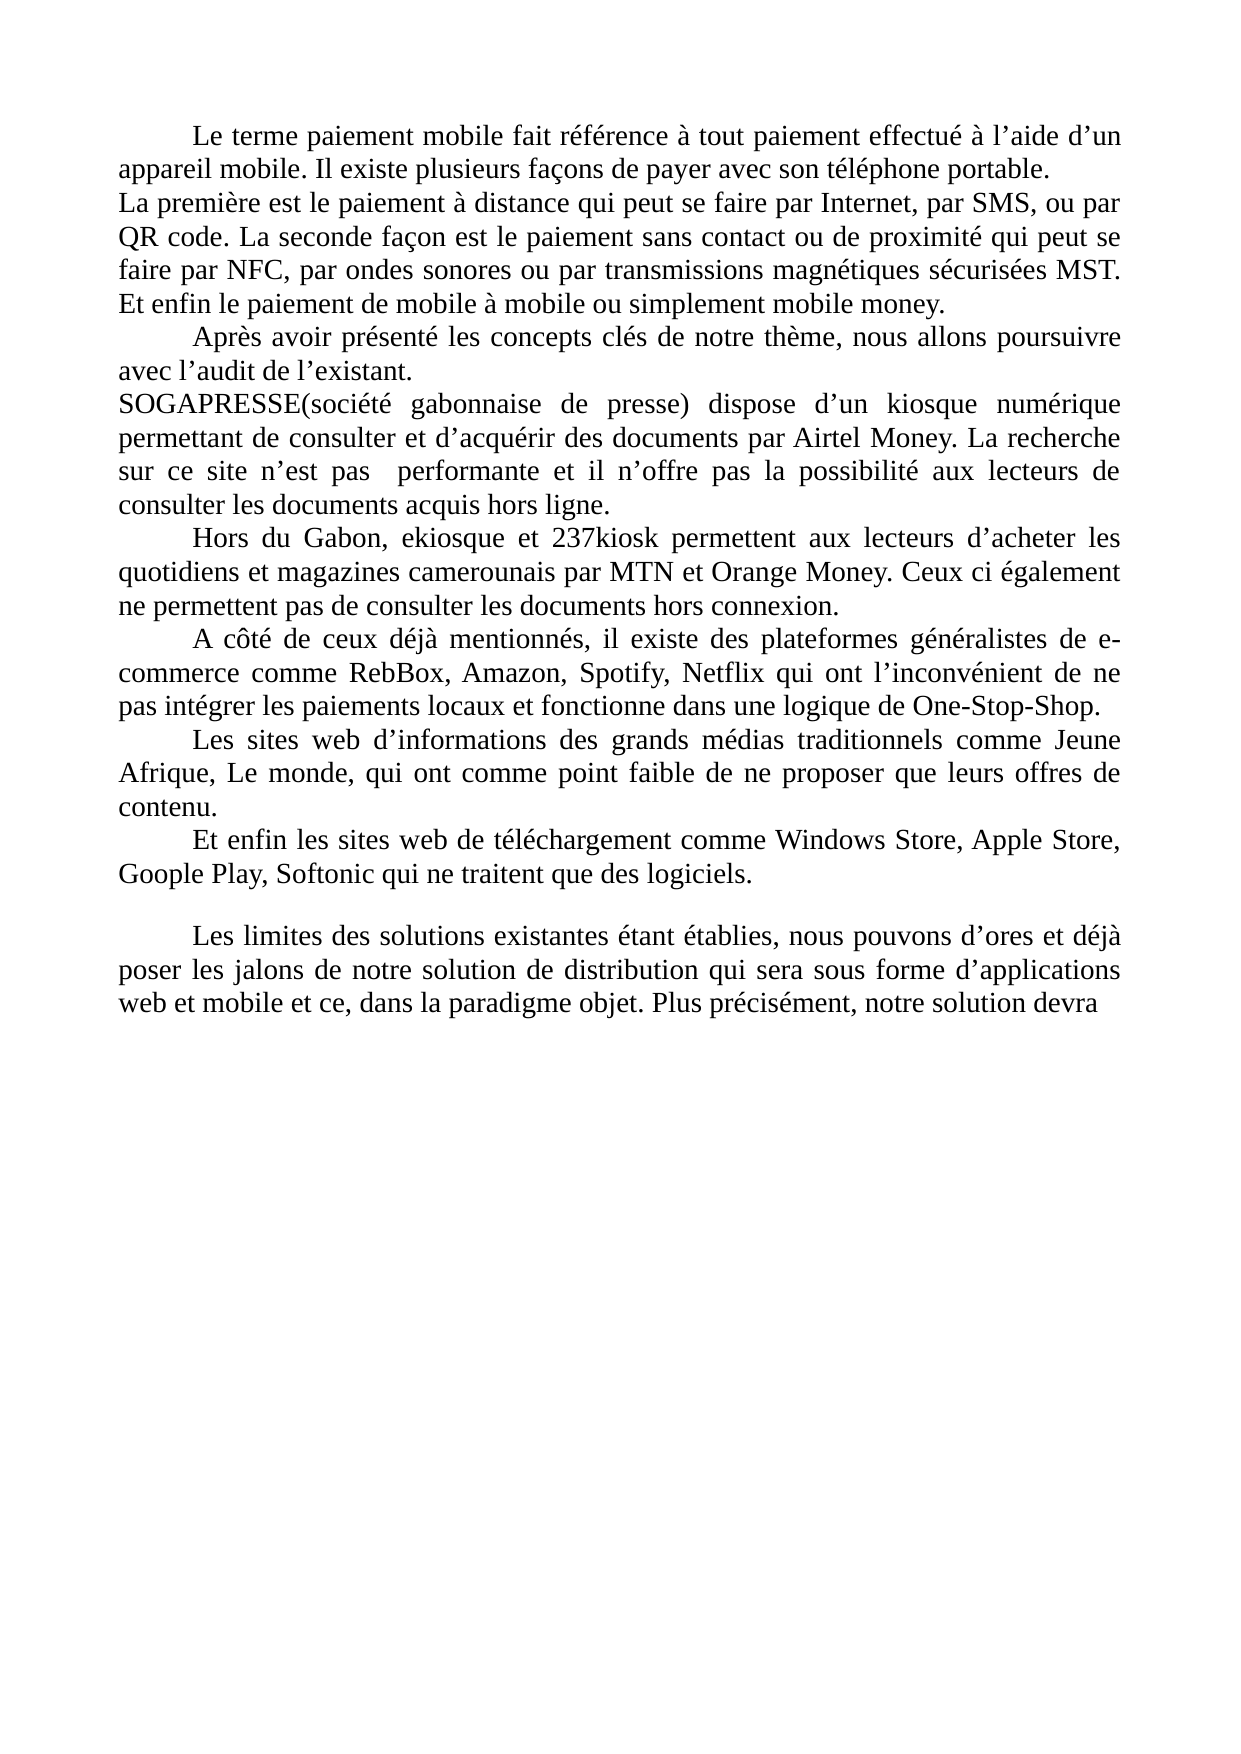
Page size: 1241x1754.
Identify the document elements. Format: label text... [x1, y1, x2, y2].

text Les sites web d’informations des grands médias traditionnels comme Jeune Afrique, Le monde, qui ont comme point faible de ne proposer que leurs offres de contenu. [118, 722, 1122, 822]
text SOGAPRESSE(société gabonnaise de presse) dispose d’un kiosque numérique permettant de consulter et d’acquérir des documents par Airtel Money. La recherche sur ce site n’est pas performante et il n’offre pas la possibilité aux lecteurs de consulter les documents acquis hors ligne. [118, 386, 1122, 521]
text Le terme paiement mobile fait référence à tout paiement effectué à l’aide d’un appareil mobile. Il existe plusieurs façons de payer avec son téléphone portable. [118, 118, 1122, 185]
text Les limites des solutions existantes étant établies, nous pouvons d’ores et déjà poser les jalons de notre solution de distribution qui sera sous forme d’applications web et mobile et ce, dans la paradigme objet. Plus précisément, notre solution devra [118, 918, 1122, 1019]
text Hors du Gabon, ekiosque et 237kiosk permettent aux lecteurs d’acheter les quotidiens et magazines camerounais par MTN et Orange Money. Ceux ci également ne permettent pas de consulter les documents hors connexion. [118, 521, 1122, 621]
text Et enfin les sites web de téléchargement comme Windows Store, Apple Store, Goople Play, Softonic qui ne traitent que des logiciels. [118, 822, 1122, 889]
text Après avoir présenté les concepts clés de notre thème, nous allons poursuivre avec l’audit de l’existant. [118, 319, 1122, 386]
text A côté de ceux déjà mentionnés, il existe des plateformes généralistes de e-commerce comme RebBox, Amazon, Spotify, Netflix qui ont l’inconvénient de ne pas intégrer les paiements locaux et fonctionne dans une logique de One-Stop-Shop. [118, 621, 1122, 722]
text La première est le paiement à distance qui peut se faire par Internet, par SMS, ou par QR code. La seconde façon est le paiement sans contact ou de proximité qui peut se faire par NFC, par ondes sonores ou par transmissions magnétiques sécurisées MST. Et enfin le paiement de mobile à mobile ou simplement mobile money. [118, 185, 1122, 319]
